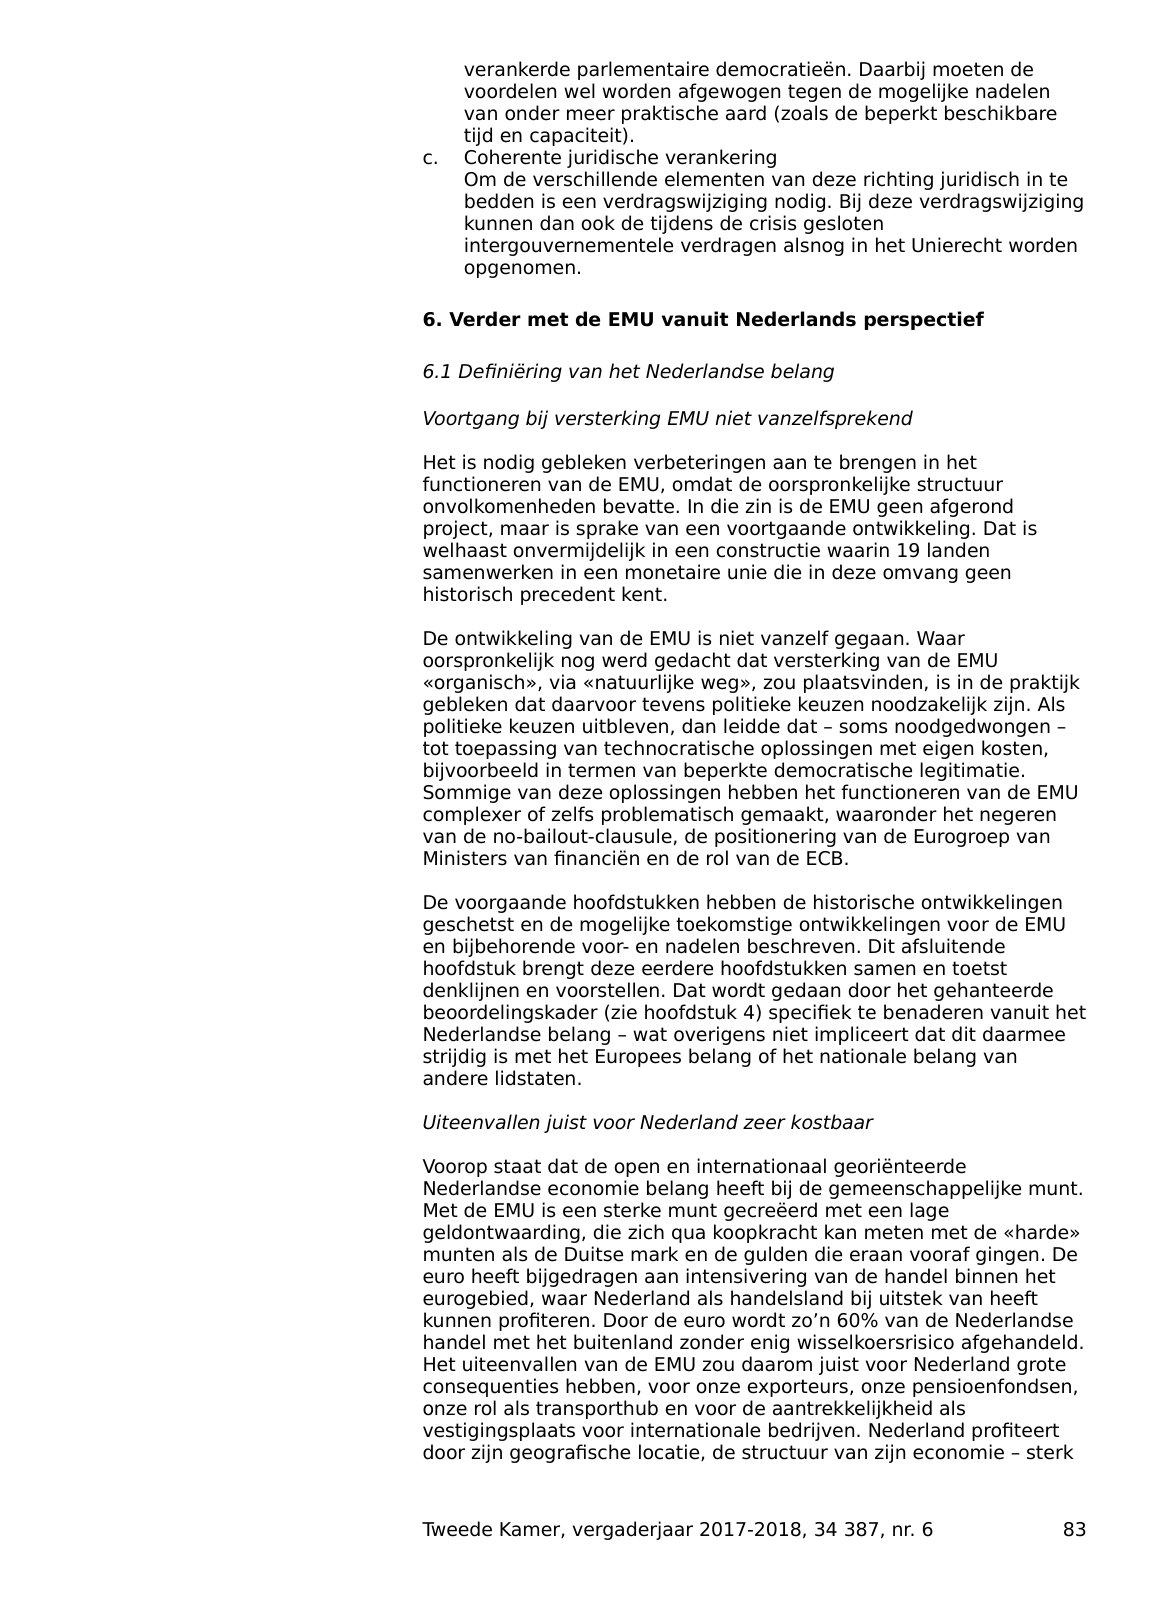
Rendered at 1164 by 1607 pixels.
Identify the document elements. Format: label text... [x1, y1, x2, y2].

subtitle Uiteenvallen juist voor Nederland zeer kostbaar [422, 1112, 1087, 1134]
text Voorop staat dat de open en internationaal georiënteerde Nederlandse economie belang heeft bij de gemeenschappelijke munt. Met de EMU is een sterke munt gecreëerd met een lage geldontwaarding, die zich qua koopkracht kan meten met de «harde» munten als de Duitse mark en de gulden die eraan vooraf gingen. De euro heeft bijgedragen aan intensivering van de handel binnen het eurogebied, waar Nederland als handelsland bij uitstek van heeft kunnen profiteren. Door de euro wordt zo’n 60% van de Nederlandse handel met het buitenland zonder enig wisselkoersrisico afgehandeld. Het uiteenvallen van de EMU zou daarom juist voor Nederland grote consequenties hebben, voor onze exporteurs, onze pensioenfondsen, onze rol als transporthub en voor de aantrekkelijkheid als vestigingsplaats voor internationale bedrijven. Nederland profiteert door zijn geografische locatie, de structuur van zijn economie – sterk [422, 1156, 1087, 1464]
subtitle Voortgang bij versterking EMU niet vanzelfsprekend [422, 408, 1087, 430]
text Om de verschillende elementen van deze richting juridisch in te bedden is een verdragswijziging nodig. Bij deze verdragswijziging kunnen dan ook de tijdens de crisis gesloten intergouvernementele verdragen alsnog in het Unierecht worden opgenomen. [464, 169, 1087, 279]
text verankerde parlementaire democratieën. Daarbij moeten de voordelen wel worden afgewogen tegen de mogelijke nadelen van onder meer praktische aard (zoals de beperkt beschikbare tijd en capaciteit). [422, 59, 1087, 147]
subtitle 6.1 Definiëring van het Nederlandse belang [422, 361, 1087, 383]
text Het is nodig gebleken verbeteringen aan te brengen in het functioneren van de EMU, omdat de oorspronkelijke structuur onvolkomenheden bevatte. In die zin is de EMU geen afgerond project, maar is sprake van een voortgaande ontwikkeling. Dat is welhaast onvermijdelijk in een constructie waarin 19 landen samenwerken in een monetaire unie die in deze omvang geen historisch precedent kent. [422, 452, 1087, 606]
text De ontwikkeling van de EMU is niet vanzelf gegaan. Waar oorspronkelijk nog werd gedacht dat versterking van de EMU «organisch», via «natuurlijke weg», zou plaatsvinden, is in de praktijk gebleken dat daarvoor tevens politieke keuzen noodzakelijk zijn. Als politieke keuzen uitbleven, dan leidde dat – soms noodgedwongen – tot toepassing van technocratische oplossingen met eigen kosten, bijvoorbeeld in termen van beperkte democratische legitimatie. Sommige van deze oplossingen hebben het functioneren van de EMU complexer of zelfs problematisch gemaakt, waaronder het negeren van de no-bailout-clausule, de positionering van de Eurogroep van Ministers van financiën en de rol van de ECB. [422, 628, 1087, 870]
text c. Coherente juridische verankering [422, 147, 1087, 169]
subtitle 6. Verder met de EMU vanuit Nederlands perspectief [422, 309, 1087, 331]
text De voorgaande hoofdstukken hebben de historische ontwikkelingen geschetst en de mogelijke toekomstige ontwikkelingen voor de EMU en bijbehorende voor- en nadelen beschreven. Dit afsluitende hoofdstuk brengt deze eerdere hoofdstukken samen en toetst denklijnen en voorstellen. Dat wordt gedaan door het gehanteerde beoordelingskader (zie hoofdstuk 4) specifiek te benaderen vanuit het Nederlandse belang – wat overigens niet impliceert dat dit daarmee strijdig is met het Europees belang of het nationale belang van andere lidstaten. [422, 892, 1087, 1090]
